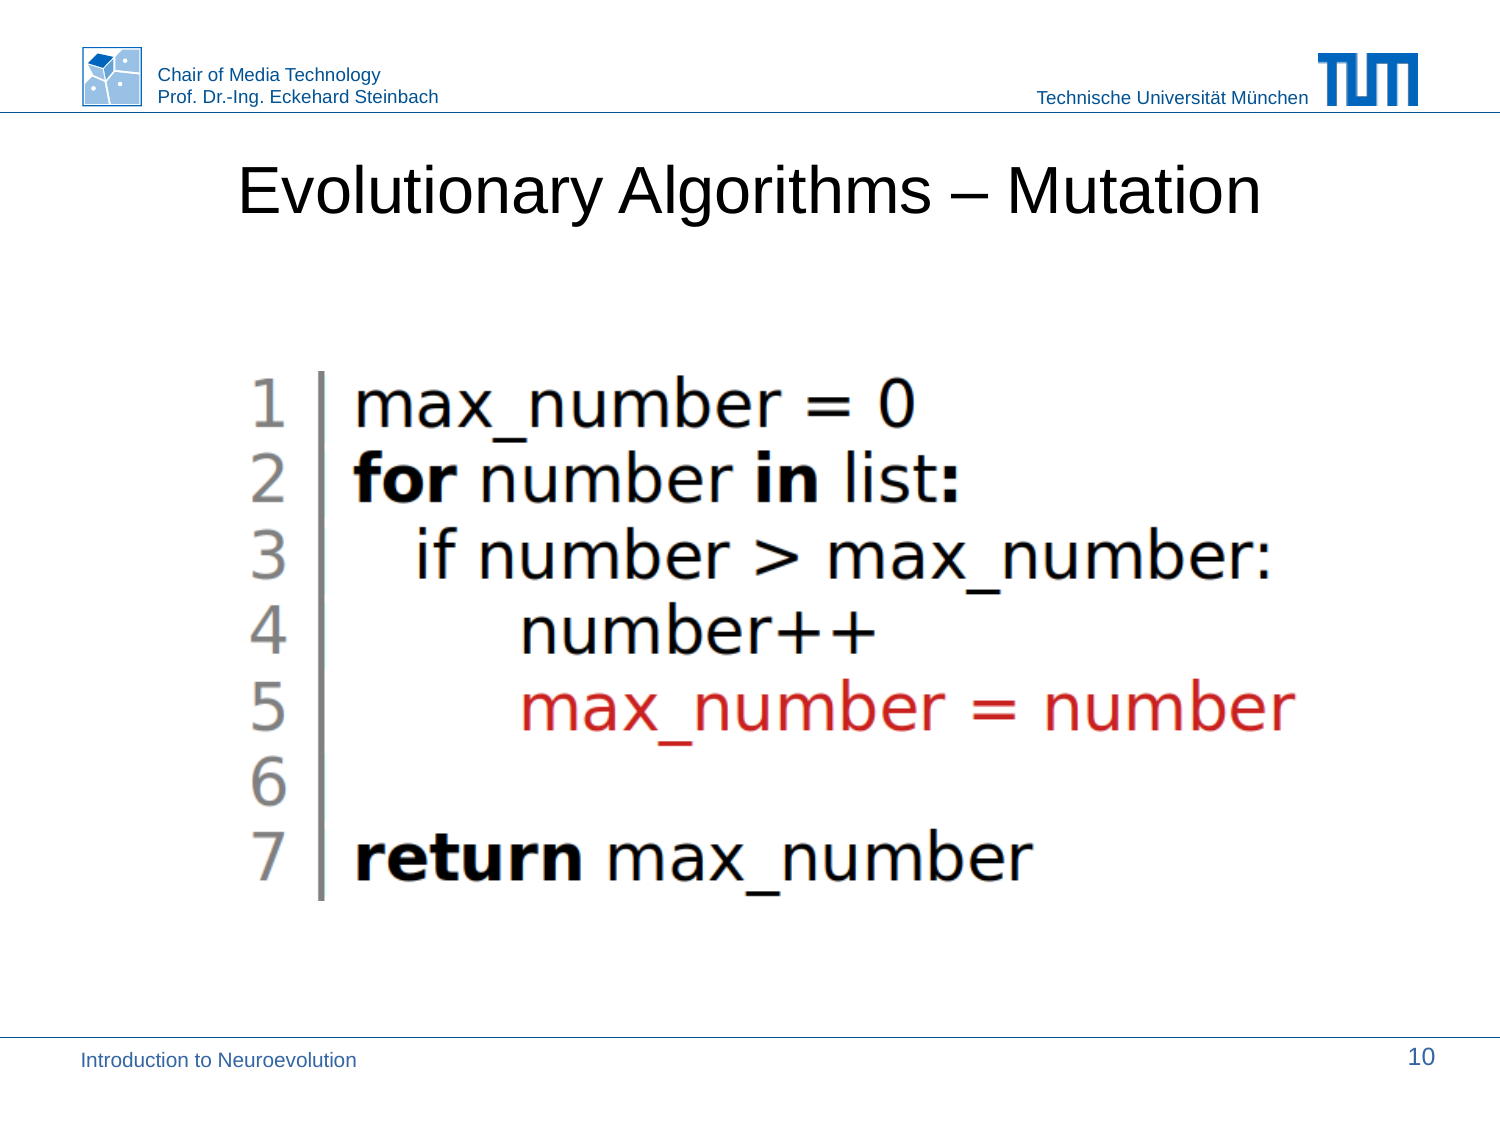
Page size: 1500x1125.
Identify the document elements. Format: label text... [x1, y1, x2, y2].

picture [245, 371, 1303, 901]
text_box [1392, 1035, 1471, 1090]
text_box Introduction to Neuroevolution [65, 1041, 406, 1081]
title Evolutionary Algorithms – Mutation [83, 139, 1417, 239]
picture [1318, 53, 1418, 106]
